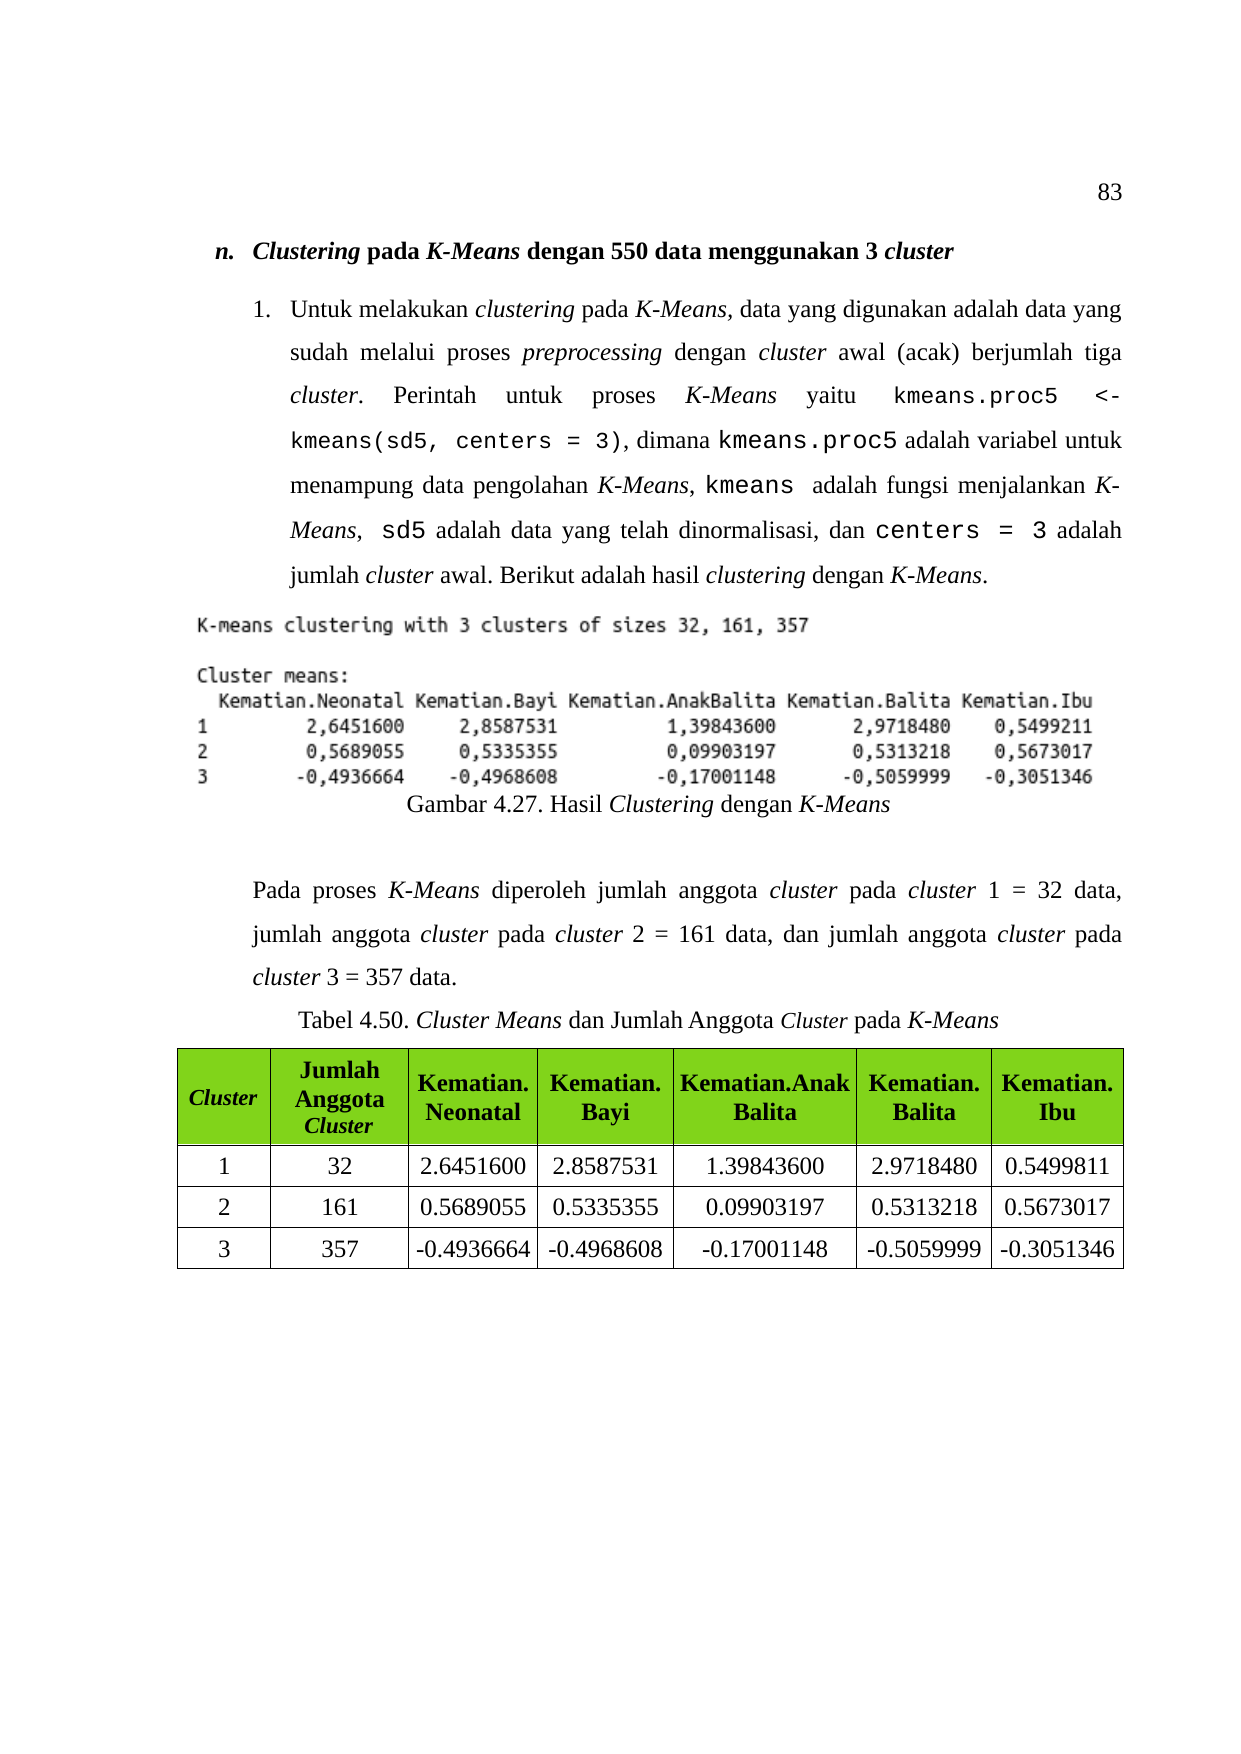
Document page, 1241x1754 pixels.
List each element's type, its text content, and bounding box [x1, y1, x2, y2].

table_cell 0.5335355 [538, 1187, 673, 1227]
table_cell 357 [271, 1228, 408, 1268]
table_cell -0.4968608 [538, 1228, 673, 1268]
table_cell 0.5673017 [992, 1187, 1123, 1227]
picture [188, 616, 1111, 790]
text Gambar 4.27. Hasil Clustering dengan K-Means [189, 790, 1111, 818]
list Untuk melakukan clustering pada K-Means, data yang digunakan adalah data yang sudah melalui proses preprocessing dengan cluster awal (acak) berjumlah tiga cluster. Perintah untuk proses K-Means yaitu kmeans.proc5 <- kmeans(sd5, centers = 3), dimana kmeans.proc5 adalah variabel untuk menampung data pengolahan K-Means, kmeans adalah fungsi menjalankan K-Means, sd5 adalah data yang telah dinormalisasi, dan centers = 3 adalah jumlah cluster awal. Berikut adalah hasil clustering dengan K-Means. [252, 294, 1122, 589]
table_cell -0.5059999 [857, 1228, 991, 1268]
table_header Cluster [178, 1049, 270, 1144]
table_cell 1.39843600 [674, 1146, 856, 1186]
table_header Kematian.Bayi [538, 1049, 673, 1144]
list Clustering pada K-Means dengan 550 data menggunakan 3 cluster [215, 236, 1122, 265]
table_cell 2 [178, 1187, 270, 1227]
list Pada proses K-Means diperoleh jumlah anggota cluster pada cluster 1 = 32 data, jumlah anggota cluster pada cluster 2 = 161 data, dan jumlah anggota cluster pada cluster 3 = 357 data. [215, 876, 1122, 991]
table_cell -0.3051346 [992, 1228, 1123, 1268]
table_header Kematian.AnakBalita [674, 1049, 856, 1144]
table_cell 3 [178, 1228, 270, 1268]
table_header Kematian.Ibu [992, 1049, 1123, 1144]
table_cell 2.9718480 [857, 1146, 991, 1186]
table_header Kematian.Neonatal [409, 1049, 537, 1144]
table_header Jumlah Anggota Cluster [271, 1049, 408, 1144]
table_cell 2.6451600 [409, 1146, 537, 1186]
table_cell 0.09903197 [674, 1187, 856, 1227]
table_cell 0.5689055 [409, 1187, 537, 1227]
table_cell 2.8587531 [538, 1146, 673, 1186]
text Tabel 4.50. Cluster Means dan Jumlah Anggota Cluster pada K-Means [177, 1005, 1122, 1034]
table_header Kematian.Balita [857, 1049, 991, 1144]
table_cell 32 [271, 1146, 408, 1186]
table_cell 0.5499811 [992, 1146, 1123, 1186]
table_cell 1 [178, 1146, 270, 1186]
table_cell -0.4936664 [409, 1228, 537, 1268]
table_cell -0.17001148 [674, 1228, 856, 1268]
table_cell 161 [271, 1187, 408, 1227]
table_cell 0.5313218 [857, 1187, 991, 1227]
